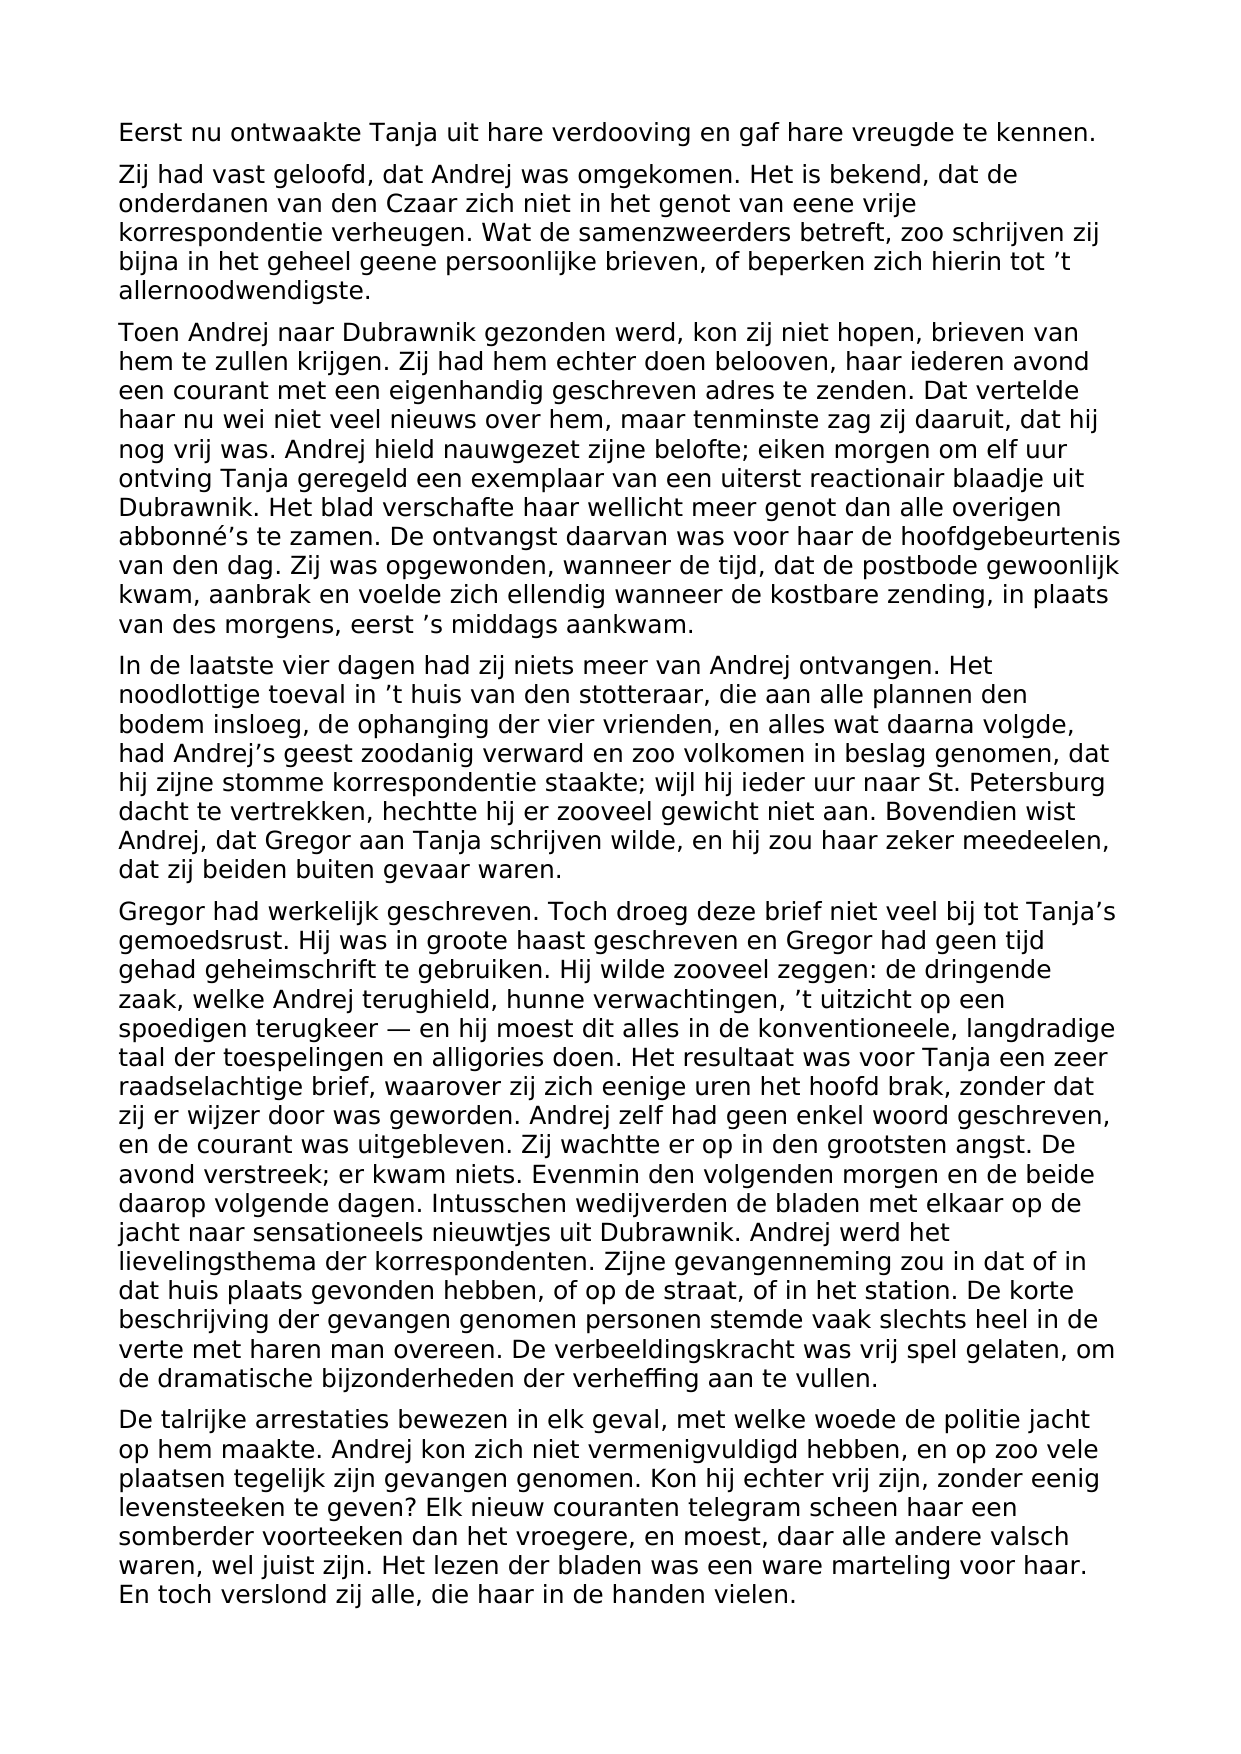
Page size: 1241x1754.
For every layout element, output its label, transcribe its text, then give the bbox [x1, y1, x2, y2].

text Zij had vast geloofd, dat Andrej was omgekomen. Het is bekend, dat de onderdanen van den Czaar zich niet in het genot van eene vrije korrespondentie verheugen. Wat de samenzweerders betreft, zoo schrijven zij bijna in het geheel geene persoonlijke brieven, of beperken zich hierin tot ’t allernoodwendigste. [118, 160, 1122, 306]
text In de laatste vier dagen had zij niets meer van Andrej ontvangen. Het noodlottige toeval in ’t huis van den stotteraar, die aan alle plannen den bodem insloeg, de ophanging der vier vrienden, en alles wat daarna volgde, had Andrej’s geest zoodanig verward en zoo volkomen in beslag genomen, dat hij zijne stomme korrespondentie staakte; wijl hij ieder uur naar St. Petersburg dacht te vertrekken, hechtte hij er zooveel gewicht niet aan. Bovendien wist Andrej, dat Gregor aan Tanja schrijven wilde, en hij zou haar zeker meedeelen, dat zij beiden buiten gevaar waren. [118, 651, 1122, 885]
text Toen Andrej naar Dubrawnik gezonden werd, kon zij niet hopen, brieven van hem te zullen krijgen. Zij had hem echter doen belooven, haar iederen avond een courant met een eigenhandig geschreven adres te zenden. Dat vertelde haar nu wei niet veel nieuws over hem, maar tenminste zag zij daaruit, dat hij nog vrij was. Andrej hield nauwgezet zijne belofte; eiken morgen om elf uur ontving Tanja geregeld een exemplaar van een uiterst reactionair blaadje uit Dubrawnik. Het blad verschafte haar wellicht meer genot dan alle overigen abbonné’s te zamen. De ontvangst daarvan was voor haar de hoofdgebeurtenis van den dag. Zij was opgewonden, wanneer de tijd, dat de postbode gewoonlijk kwam, aanbrak en voelde zich ellendig wanneer de kostbare zending, in plaats van des morgens, eerst ’s middags aankwam. [118, 318, 1122, 639]
text Eerst nu ontwaakte Tanja uit hare verdooving en gaf hare vreugde te kennen. [118, 118, 1122, 147]
text De talrijke arrestaties bewezen in elk geval, met welke woede de politie jacht op hem maakte. Andrej kon zich niet vermenigvuldigd hebben, en op zoo vele plaatsen tegelijk zijn gevangen genomen. Kon hij echter vrij zijn, zonder eenig levensteeken te geven? Elk nieuw couranten telegram scheen haar een somberder voorteeken dan het vroegere, en moest, daar alle andere valsch waren, wel juist zijn. Het lezen der bladen was een ware marteling voor haar. En toch verslond zij alle, die haar in de handen vielen. [118, 1406, 1122, 1610]
text Gregor had werkelijk geschreven. Toch droeg deze brief niet veel bij tot Tanja’s gemoedsrust. Hij was in groote haast geschreven en Gregor had geen tijd gehad geheimschrift te gebruiken. Hij wilde zooveel zeggen: de dringende zaak, welke Andrej terughield, hunne verwachtingen, ’t uitzicht op een spoedigen terugkeer — en hij moest dit alles in de konventioneele, langdradige taal der toespelingen en alligories doen. Het resultaat was voor Tanja een zeer raadselachtige brief, waarover zij zich eenige uren het hoofd brak, zonder dat zij er wijzer door was geworden. Andrej zelf had geen enkel woord geschreven, en de courant was uitgebleven. Zij wachtte er op in den grootsten angst. De avond verstreek; er kwam niets. Evenmin den volgenden morgen en de beide daarop volgende dagen. Intusschen wedijverden de bladen met elkaar op de jacht naar sensationeels nieuwtjes uit Dubrawnik. Andrej werd het lievelingsthema der korrespondenten. Zijne gevangenneming zou in dat of in dat huis plaats gevonden hebben, of op de straat, of in het station. De korte beschrijving der gevangen genomen personen stemde vaak slechts heel in de verte met haren man overeen. De verbeeldingskracht was vrij spel gelaten, om de dramatische bijzonderheden der verheffing aan te vullen. [118, 897, 1122, 1393]
